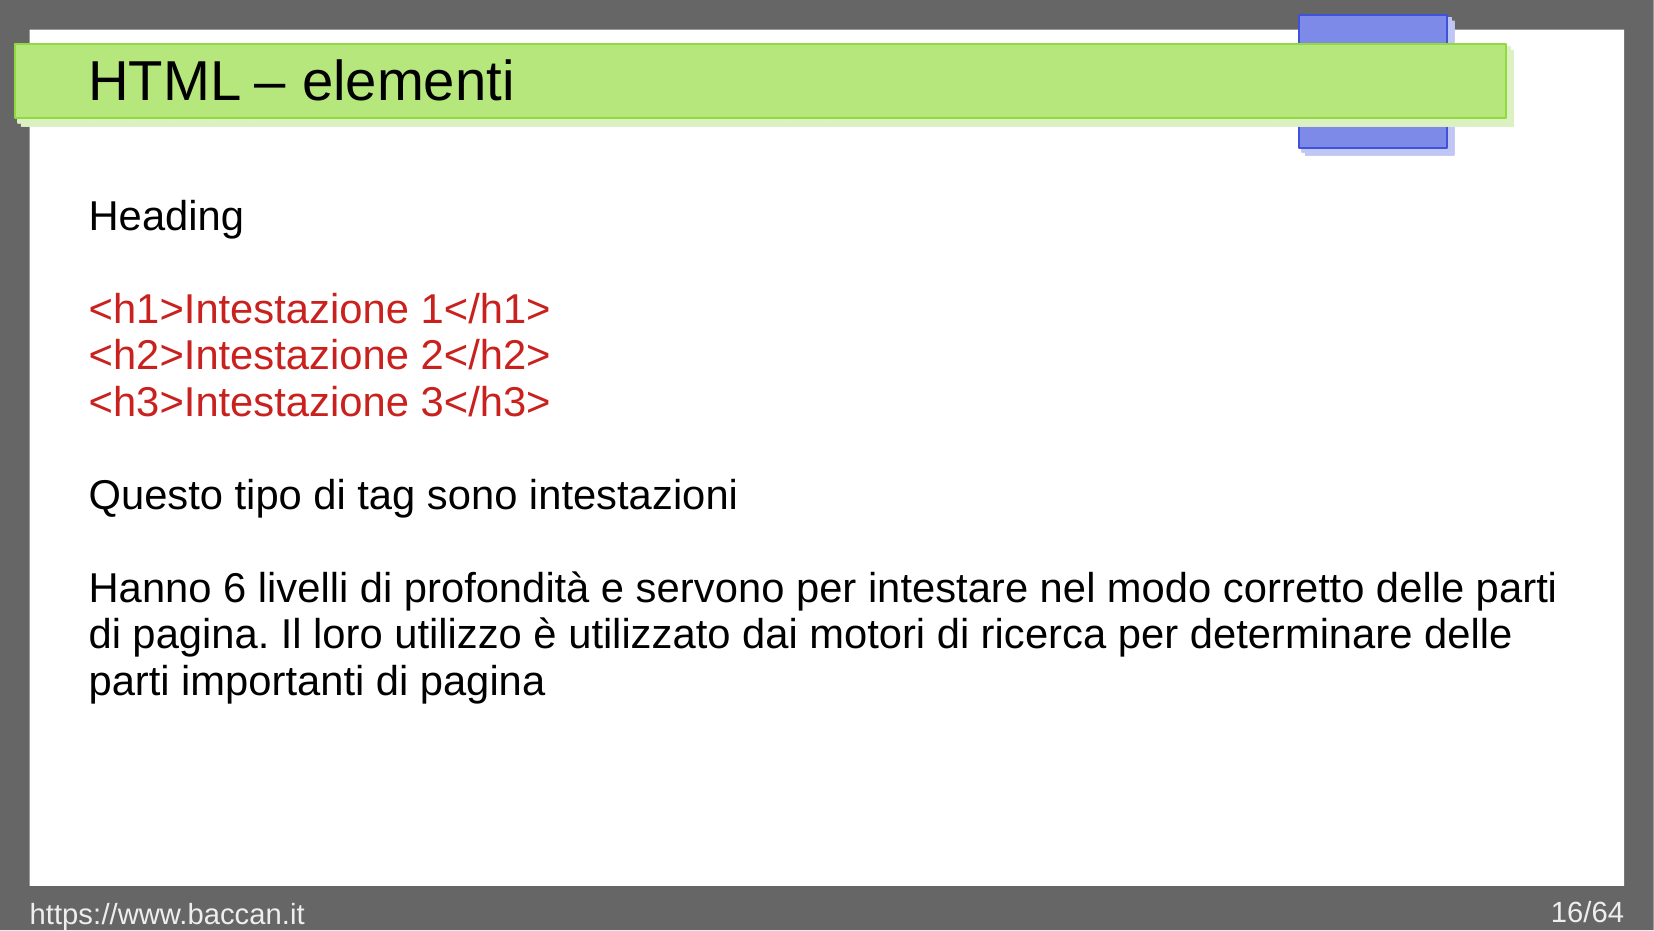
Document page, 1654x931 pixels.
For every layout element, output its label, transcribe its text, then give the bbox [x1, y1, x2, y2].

title HTML – elementi [88, 44, 1506, 119]
text_box Heading <h1>Intestazione 1</h1> <h2>Intestazione 2</h2> <h3>Intestazione 3</h3> Questo tipo di tag sono intestazioni Hanno 6 livelli di profondità e servono per intestare nel modo corretto delle parti di pagina. Il loro utilizzo è utilizzato dai motori di ricerca per determinare delle parti importanti di pagina [88, 169, 1565, 821]
